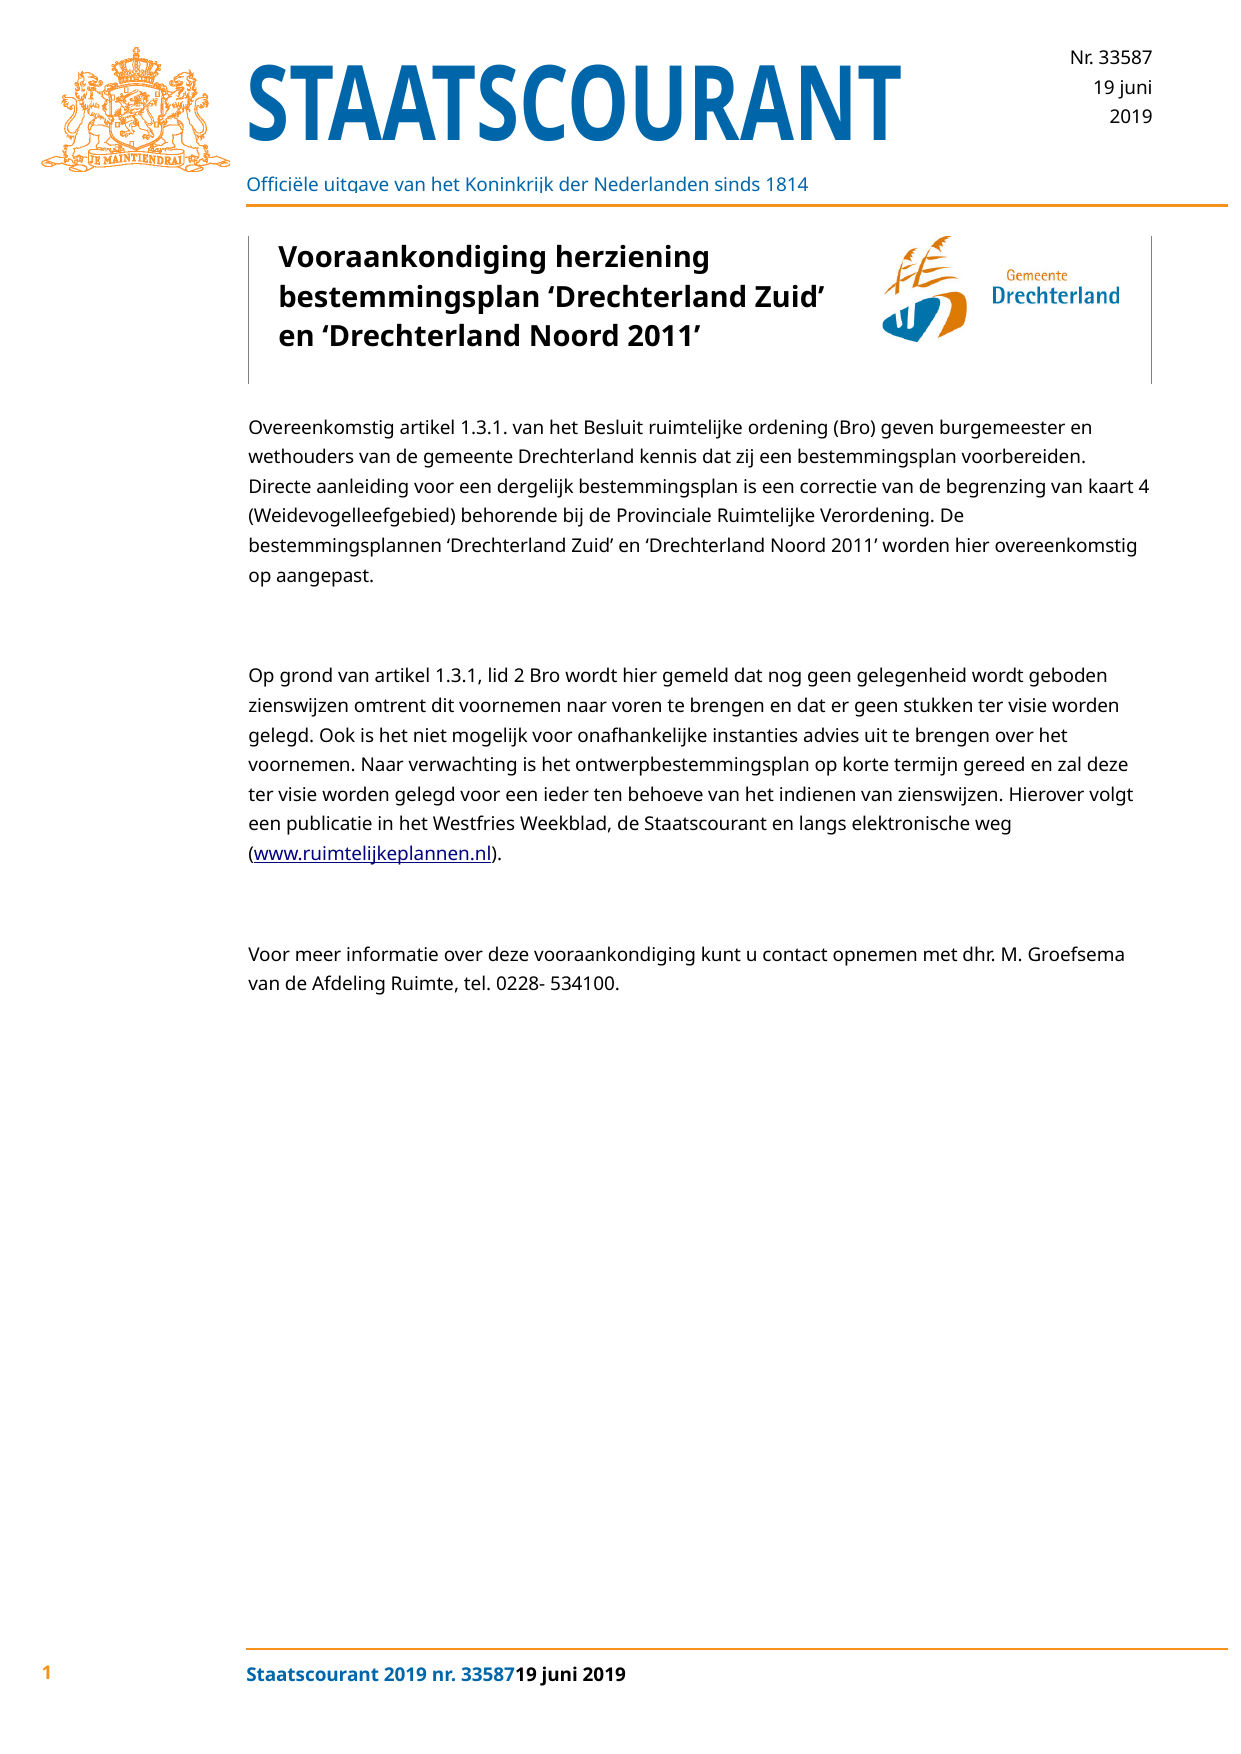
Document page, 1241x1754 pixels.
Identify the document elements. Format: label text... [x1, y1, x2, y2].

text Op grond van artikel 1.3.1, lid 2 Bro wordt hier gemeld dat nog geen gelegenheid wordt geboden zienswijzen omtrent dit voornemen naar voren te brengen en dat er geen stukken ter visie worden gelegd. Ook is het niet mogelijk voor onafhankelijke instanties advies uit te brengen over het voornemen. Naar verwachting is het ontwerpbestemmingsplan op korte termijn gereed en zal deze ter visie worden gelegd voor een ieder ten behoeve van het indienen van zienswijzen. Hierover volgt een publicatie in het Westfries Weekblad, de Staatscourant en langs elektronische weg (www.ruimtelijkeplannen.nl). [248, 663, 1152, 866]
picture [882, 236, 1119, 342]
table_header Vooraankondiging herziening bestemmingsplan ‘Drechterland Zuid’ en ‘Drechterland Noord 2011’ [249, 236, 850, 384]
table_header [850, 236, 1151, 384]
picture [41, 47, 231, 172]
picture [882, 329, 911, 342]
text Voor meer informatie over deze vooraankondiging kunt u contact opnemen met dhr. M. Groefsema van de Afdeling Ruimte, tel. 0228- 534100. [248, 941, 1152, 996]
text Overeenkomstig artikel 1.3.1. van het Besluit ruimtelijke ordening (Bro) geven burgemeester en wethouders van de gemeente Drechterland kennis dat zij een bestemmingsplan voorbereiden. Directe aanleiding voor een dergelijk bestemmingsplan is een correctie van de begrenzing van kaart 4 (Weidevogelleefgebied) behorende bij de Provinciale Ruimtelijke Verordening. De bestemmingsplannen ‘Drechterland Zuid’ en ‘Drechterland Noord 2011’ worden hier overeenkomstig op aangepast. [248, 414, 1152, 588]
